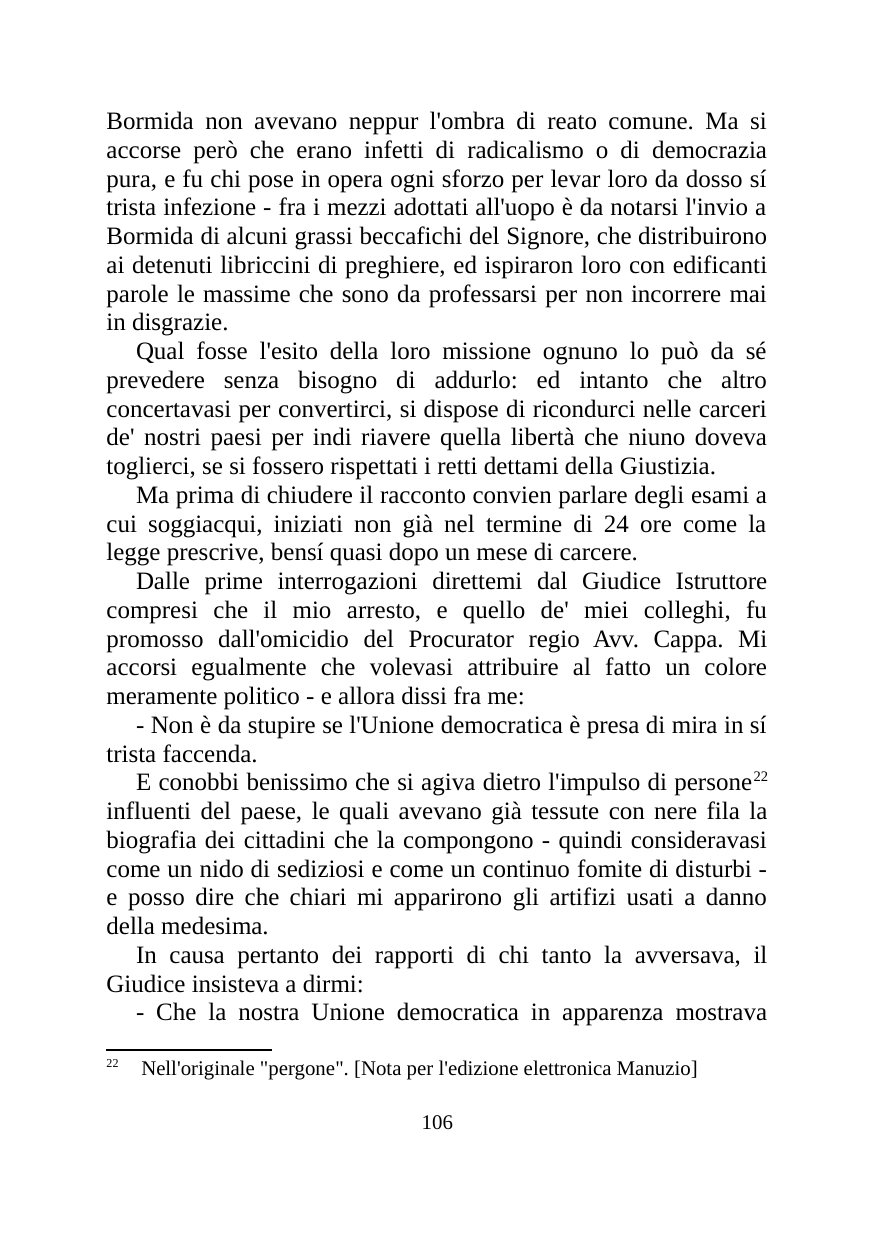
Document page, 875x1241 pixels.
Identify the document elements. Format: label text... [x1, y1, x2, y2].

text In causa pertanto dei rapporti di chi tanto la avversava, il Giudice insisteva a dirmi: [106, 940, 768, 997]
text Qual fosse l'esito della loro missione ognuno lo può da sé prevedere senza bisogno di addurlo: ed intanto che altro concertavasi per convertirci, si dispose di ricondurci nelle carceri de' nostri paesi per indi riavere quella libertà che niuno doveva toglierci, se si fossero rispettati i retti dettami della Giustizia. [106, 336, 768, 480]
text - Che la nostra Unione democratica in apparenza mostrava [106, 997, 768, 1026]
text Dalle prime interrogazioni direttemi dal Giudice Istruttore compresi che il mio arresto, e quello de' miei colleghi, fu promosso dall'omicidio del Procurator regio Avv. Cappa. Mi accorsi egualmente che volevasi attribuire al fatto un colore meramente politico - e allora dissi fra me: [106, 566, 768, 710]
text Ma prima di chiudere il racconto convien parlare degli esami a cui soggiacqui, iniziati non già nel termine di 24 ore come la legge prescrive, bensí quasi dopo un mese di carcere. [106, 480, 768, 566]
text Bormida non avevano neppur l'ombra di reato comune. Ma si accorse però che erano infetti di radicalismo o di democrazia pura, e fu chi pose in opera ogni sforzo per levar loro da dosso sí trista infezione - fra i mezzi adottati all'uopo è da notarsi l'invio a Bormida di alcuni grassi beccafichi del Signore, che distribuirono ai detenuti libriccini di preghiere, ed ispiraron loro con edificanti parole le massime che sono da professarsi per non incorrere mai in disgrazie. [106, 106, 768, 336]
text - Non è da stupire se l'Unione democratica è presa di mira in sí trista faccenda. [106, 710, 768, 767]
text Nell'originale "pergone". [Nota per l'edizione elettronica Manuzio] [106, 1056, 768, 1080]
text E conobbi benissimo che si agiva dietro l'impulso di persone influenti del paese, le quali avevano già tessute con nere fila la biografia dei cittadini che la compongono - quindi consideravasi come un nido di sediziosi e come un continuo fomite di disturbi - e posso dire che chiari mi apparirono gli artifizi usati a danno della medesima. [106, 767, 768, 940]
